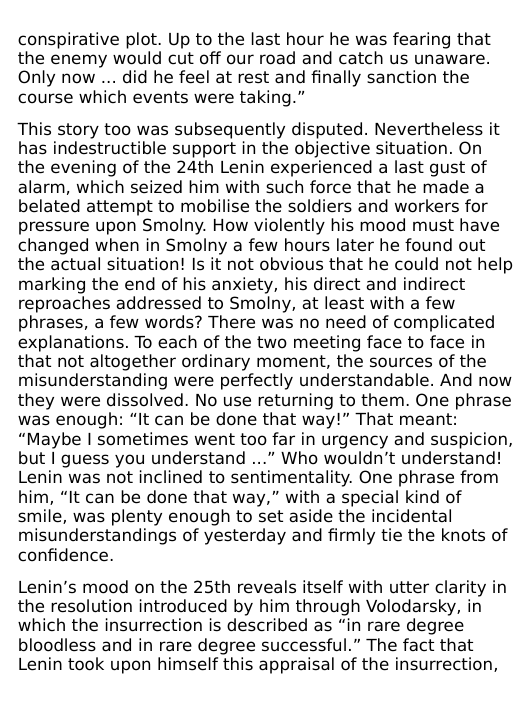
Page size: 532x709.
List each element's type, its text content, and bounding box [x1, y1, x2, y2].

text Lenin’s mood on the 25th reveals itself with utter clarity in the resolution introduced by him through Volodarsky, in which the insurrection is described as “in rare degree bloodless and in rare degree successful.” The fact that Lenin took upon himself this appraisal of the insurrection, [18, 578, 514, 674]
text This story too was subsequently disputed. Nevertheless it has indestructible support in the objective situation. On the evening of the 24th Lenin experienced a last gust of alarm, which seized him with such force that he made a belated attempt to mobilise the soldiers and workers for pressure upon Smolny. How violently his mood must have changed when in Smolny a few hours later he found out the actual situation! Is it not obvious that he could not help marking the end of his anxiety, his direct and indirect reproaches addressed to Smolny, at least with a few phrases, a few words? There was no need of complicated explanations. To each of the two meeting face to face in that not altogether ordinary moment, the sources of the misunderstanding were perfectly understandable. And now they were dissolved. No use returning to them. One phrase was enough: “It can be done that way!” That meant: “Maybe I sometimes went too far in urgency and suspicion, but I guess you understand ...” Who wouldn’t understand! Lenin was not inclined to sentimentality. One phrase from him, “It can be done that way,” with a special kind of smile, was plenty enough to set aside the incidental misunderstandings of yesterday and firmly tie the knots of confidence. [18, 119, 514, 565]
text conspirative plot. Up to the last hour he was fearing that the enemy would cut off our road and catch us unaware. Only now ... did he feel at rest and finally sanction the course which events were taking.” [18, 29, 514, 107]
